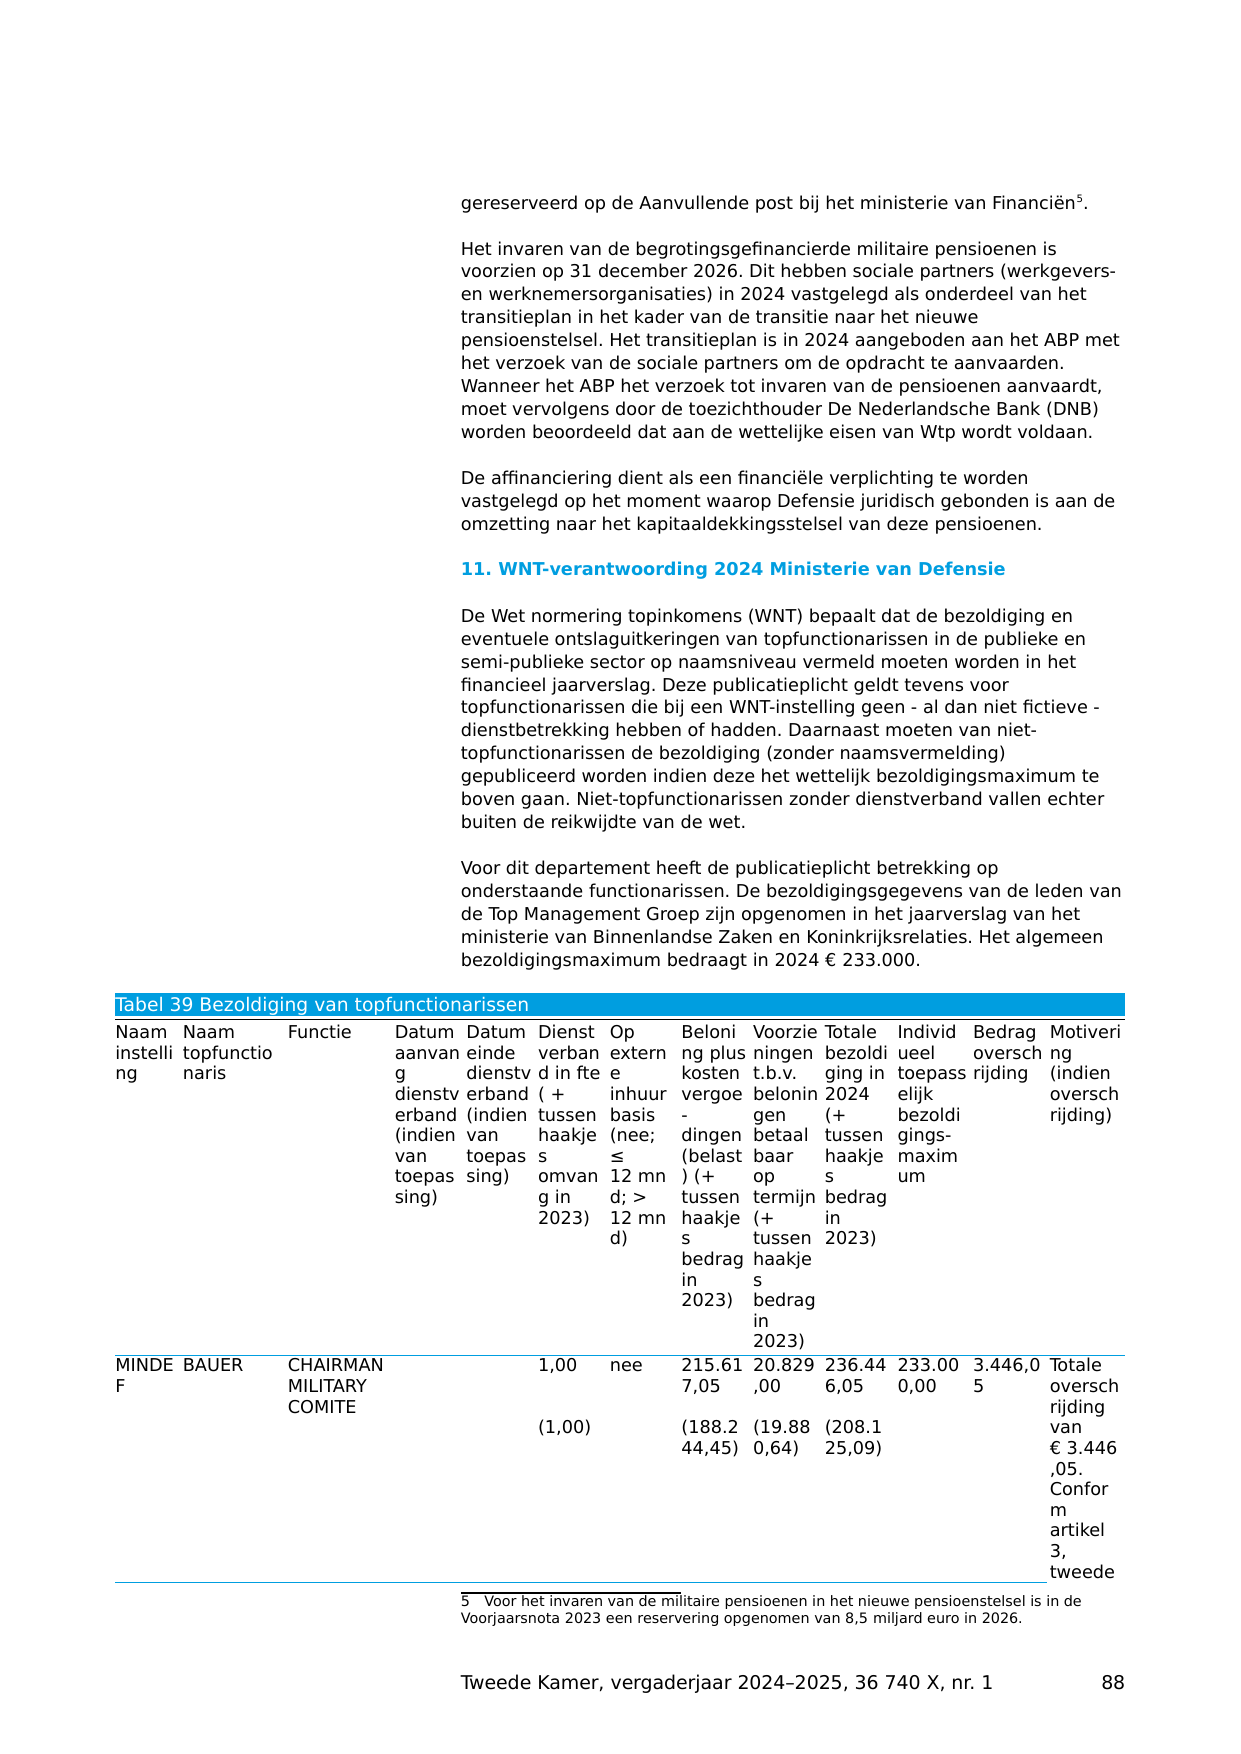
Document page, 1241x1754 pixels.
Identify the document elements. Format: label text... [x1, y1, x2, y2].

table_cell [970, 1417, 1047, 1582]
table_cell [285, 1417, 392, 1582]
table_cell Datum einde dienstverband (indien van toepassing) [463, 1020, 535, 1355]
table_cell 215.617,05 [678, 1356, 750, 1417]
table_cell [607, 1417, 678, 1582]
table_cell Motivering (indien overschrijding) [1047, 1020, 1125, 1355]
table_cell Naam topfunctionaris [180, 1020, 285, 1355]
table_cell [392, 1417, 463, 1582]
table_cell Functie [285, 1020, 392, 1355]
title 11. WNT-verantwoording 2024 Ministerie van Defensie [461, 557, 1125, 580]
table_cell Dienstverband in fte ( + tussen haakjes omvang in 2023) [535, 1020, 607, 1355]
text De Wet normering topinkomens (WNT) bepaalt dat de bezoldiging en eventuele ontslaguitkeringen van topfunctionarissen in de publieke en semi-publieke sector op naamsniveau vermeld moeten worden in het financieel jaarverslag. Deze publicatieplicht geldt tevens voor topfunctionarissen die bij een WNT-instelling geen - al dan niet fictieve - dienstbetrekking hebben of hadden. Daarnaast moeten van niet-topfunctionarissen de bezoldiging (zonder naamsvermelding) gepubliceerd worden indien deze het wettelijk bezoldigingsmaximum te boven gaan. Niet-topfunctionarissen zonder dienstverband vallen echter buiten de reikwijdte van de wet. [461, 604, 1125, 833]
table_cell Totale bezoldiging in 2024 (+ tussen haakjes bedrag in 2023) [822, 1020, 894, 1355]
table_cell 233.000,00 [894, 1356, 970, 1417]
table_cell MINDEF [115, 1356, 180, 1417]
table_cell Voorzieningen t.b.v. beloningen betaalbaar op termijn (+ tussen haakjes bedrag in 2023) [750, 1020, 822, 1355]
table_cell CHAIRMAN MILITARY COMITE [285, 1356, 392, 1417]
table_cell 3.446,05 [970, 1356, 1047, 1417]
table_cell (19.880,64) [750, 1417, 822, 1582]
table_cell Individueel toepasselijk bezoldigings-maximum [894, 1020, 970, 1355]
table_cell nee [607, 1356, 678, 1417]
table_cell [463, 1417, 535, 1582]
table_cell Bedrag overschrijding [970, 1020, 1047, 1355]
table_cell Datum aanvang dienstverband (indien van toepassing) [392, 1020, 463, 1355]
text Het invaren van de begrotingsgefinancierde militaire pensioenen is voorzien op 31 december 2026. Dit hebben sociale partners (werkgevers- en werknemersorganisaties) in 2024 vastgelegd als onderdeel van het transitieplan in het kader van de transitie naar het nieuwe pensioenstelsel. Het transitieplan is in 2024 aangeboden aan het ABP met het verzoek van de sociale partners om de opdracht te aanvaarden. Wanneer het ABP het verzoek tot invaren van de pensioenen aanvaardt, moet vervolgens door de toezichthouder De Nederlandsche Bank (DNB) worden beoordeeld dat aan de wettelijke eisen van Wtp wordt voldaan. [461, 237, 1125, 443]
table_cell Naam instelling [115, 1020, 180, 1355]
table_cell BAUER [180, 1356, 285, 1417]
table_cell (1,00) [535, 1417, 607, 1582]
table_cell (188.244,45) [678, 1417, 750, 1582]
table_cell [180, 1417, 285, 1582]
table_cell Op externe inhuurbasis (nee; ≤ 12 mnd; > 12 mnd) [607, 1020, 678, 1355]
text De affinanciering dient als een financiële verplichting te worden vastgelegd op het moment waarop Defensie juridisch gebonden is aan de omzetting naar het kapitaaldekkingsstelsel van deze pensioenen. [461, 466, 1125, 534]
table_cell 1,00 [535, 1356, 607, 1417]
text gereserveerd op de Aanvullende post bij het ministerie van Financiën. [461, 191, 1125, 214]
table_cell 236.446,05 [822, 1356, 894, 1417]
text __Voor het invaren van de militaire pensioenen in het nieuwe pensioenstelsel is in de Voorjaarsnota 2023 een reservering opgenomen van 8,5 miljard euro in 2026. [461, 1593, 1125, 1627]
table_cell (208.125,09) [822, 1417, 894, 1582]
table_cell [894, 1417, 970, 1582]
table_cell [115, 1417, 180, 1582]
table_cell Beloning plus kostenvergoe-dingen (belast) (+ tussen haakjes bedrag in 2023) [678, 1020, 750, 1355]
text Voor dit departement heeft de publicatieplicht betrekking op onderstaande functionarissen. De bezoldigingsgegevens van de leden van de Top Management Groep zijn opgenomen in het jaarverslag van het ministerie van Binnenlandse Zaken en Koninkrijksrelaties. Het algemeen bezoldigings­maximum bedraagt in 2024 € 233.000. [461, 856, 1125, 971]
table_cell 20.829,00 [750, 1356, 822, 1417]
table_cell Totale overschrijding van € 3.446,05. Conform artikel 3, tweede [1047, 1356, 1125, 1582]
table_cell [463, 1356, 535, 1417]
table_cell [392, 1356, 463, 1417]
